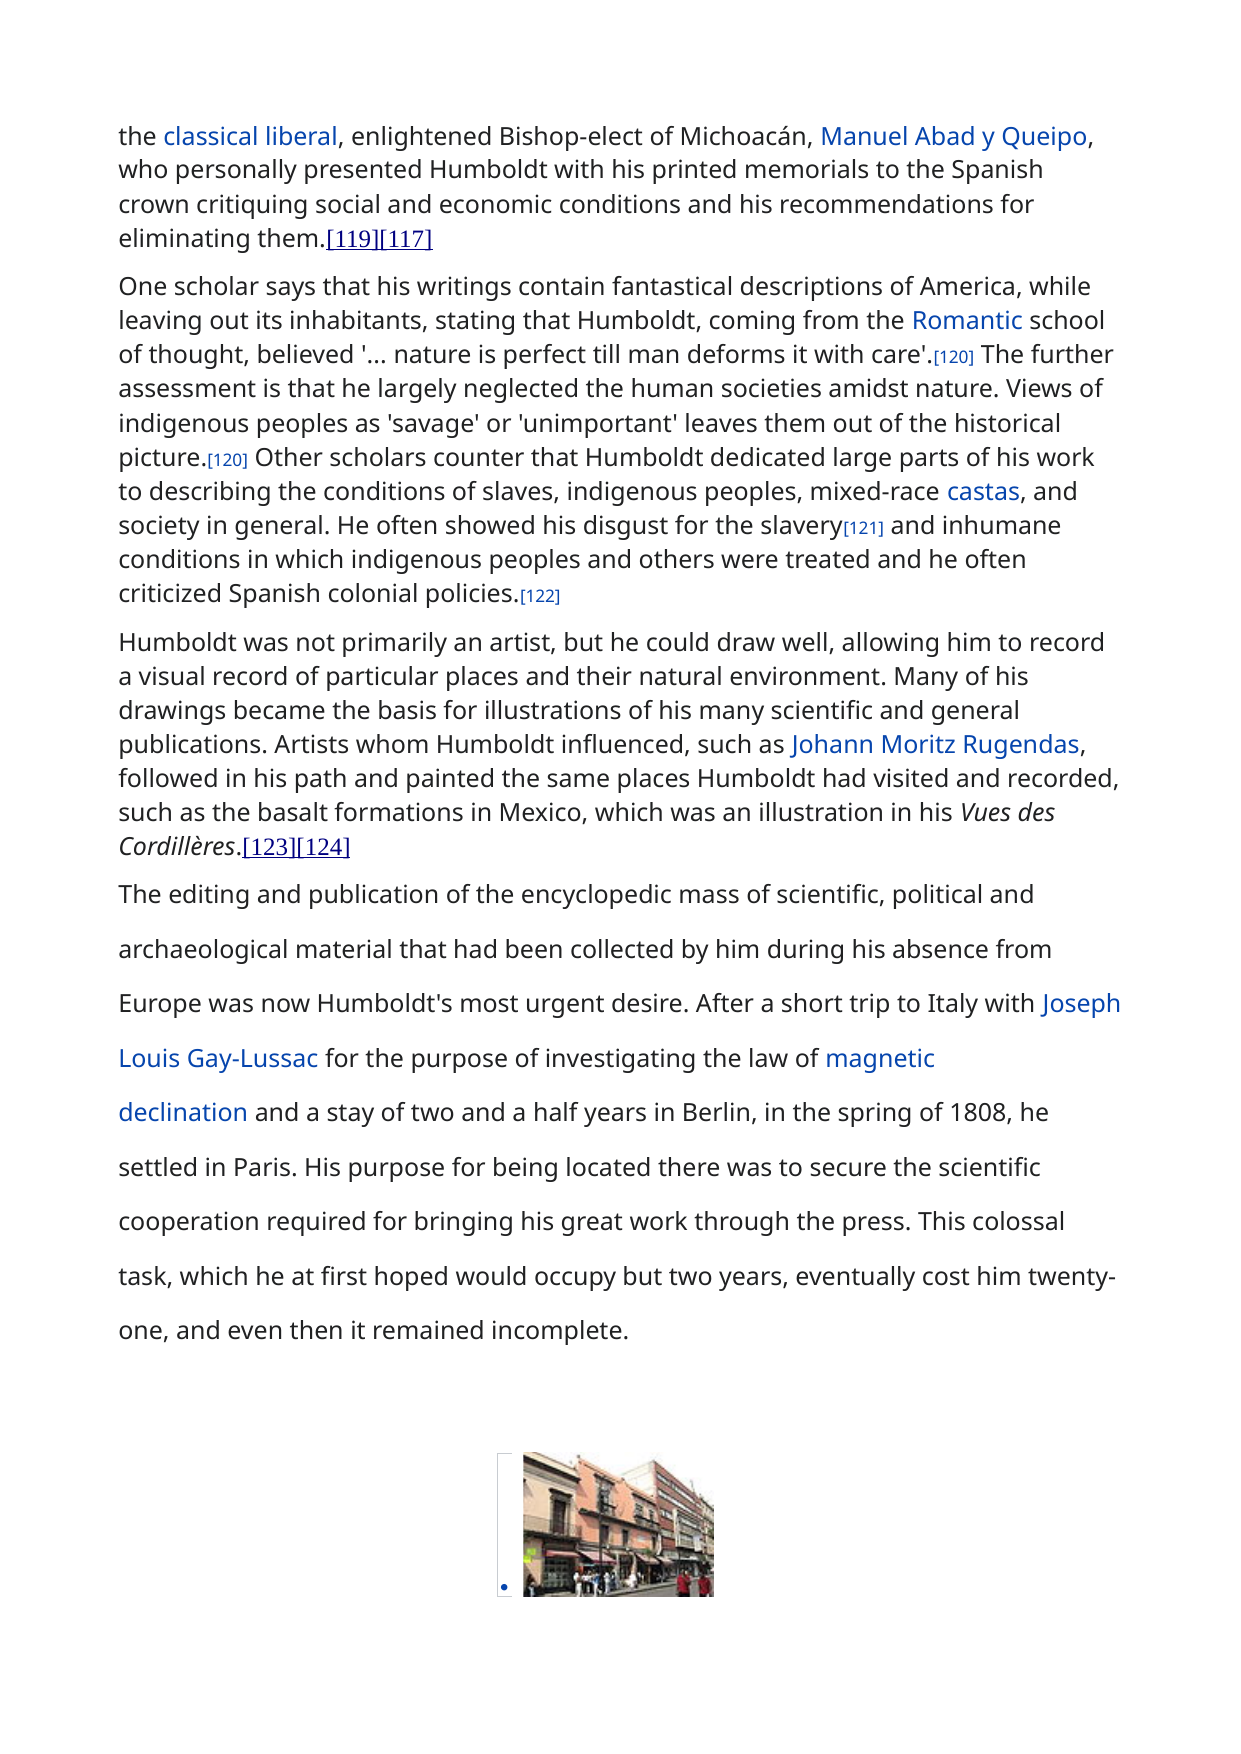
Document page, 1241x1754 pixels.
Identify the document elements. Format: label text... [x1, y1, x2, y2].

picture [523, 1452, 714, 1597]
text the classical liberal, enlightened Bishop-elect of Michoacán, Manuel Abad y Queipo, who personally presented Humboldt with his printed memorials to the Spanish crown critiquing social and economic conditions and his recommendations for eliminating them.[119][117] [118, 118, 1122, 254]
text One scholar says that his writings contain fantastical descriptions of America, while leaving out its inhabitants, stating that Humboldt, coming from the Romantic school of thought, believed '... nature is perfect till man deforms it with care'.[120] The further assessment is that he largely neglected the human societies amidst nature. Views of indigenous peoples as 'savage' or 'unimportant' leaves them out of the historical picture.[120] Other scholars counter that Humboldt dedicated large parts of his work to describing the conditions of slaves, indigenous peoples, mixed-race castas, and society in general. He often showed his disgust for the slavery[121] and inhumane conditions in which indigenous peoples and others were treated and he often criticized Spanish colonial policies.[122] [118, 269, 1122, 609]
text Humboldt was not primarily an artist, but he could draw well, allowing him to record a visual record of particular places and their natural environment. Many of his drawings became the basis for illustrations of his many scientific and general publications. Artists whom Humboldt influenced, such as Johann Moritz Rugendas, followed in his path and painted the same places Humboldt had visited and recorded, such as the basalt formations in Mexico, which was an illustration in his Vues des Cordillères.[123][124] [118, 624, 1122, 863]
text The editing and publication of the encyclopedic mass of scientific, political and archaeological material that had been collected by him during his absence from Europe was now Humboldt's most urgent desire. After a short trip to Italy with Joseph Louis Gay-Lussac for the purpose of investigating the law of magnetic declination and a stay of two and a half years in Berlin, in the spring of 1808, he settled in Paris. His purpose for being located there was to secure the scientific cooperation required for bringing his great work through the press. This colossal task, which he at first hoped would occupy but two years, eventually cost him twenty-one, and even then it remained incomplete. [118, 877, 1122, 1347]
